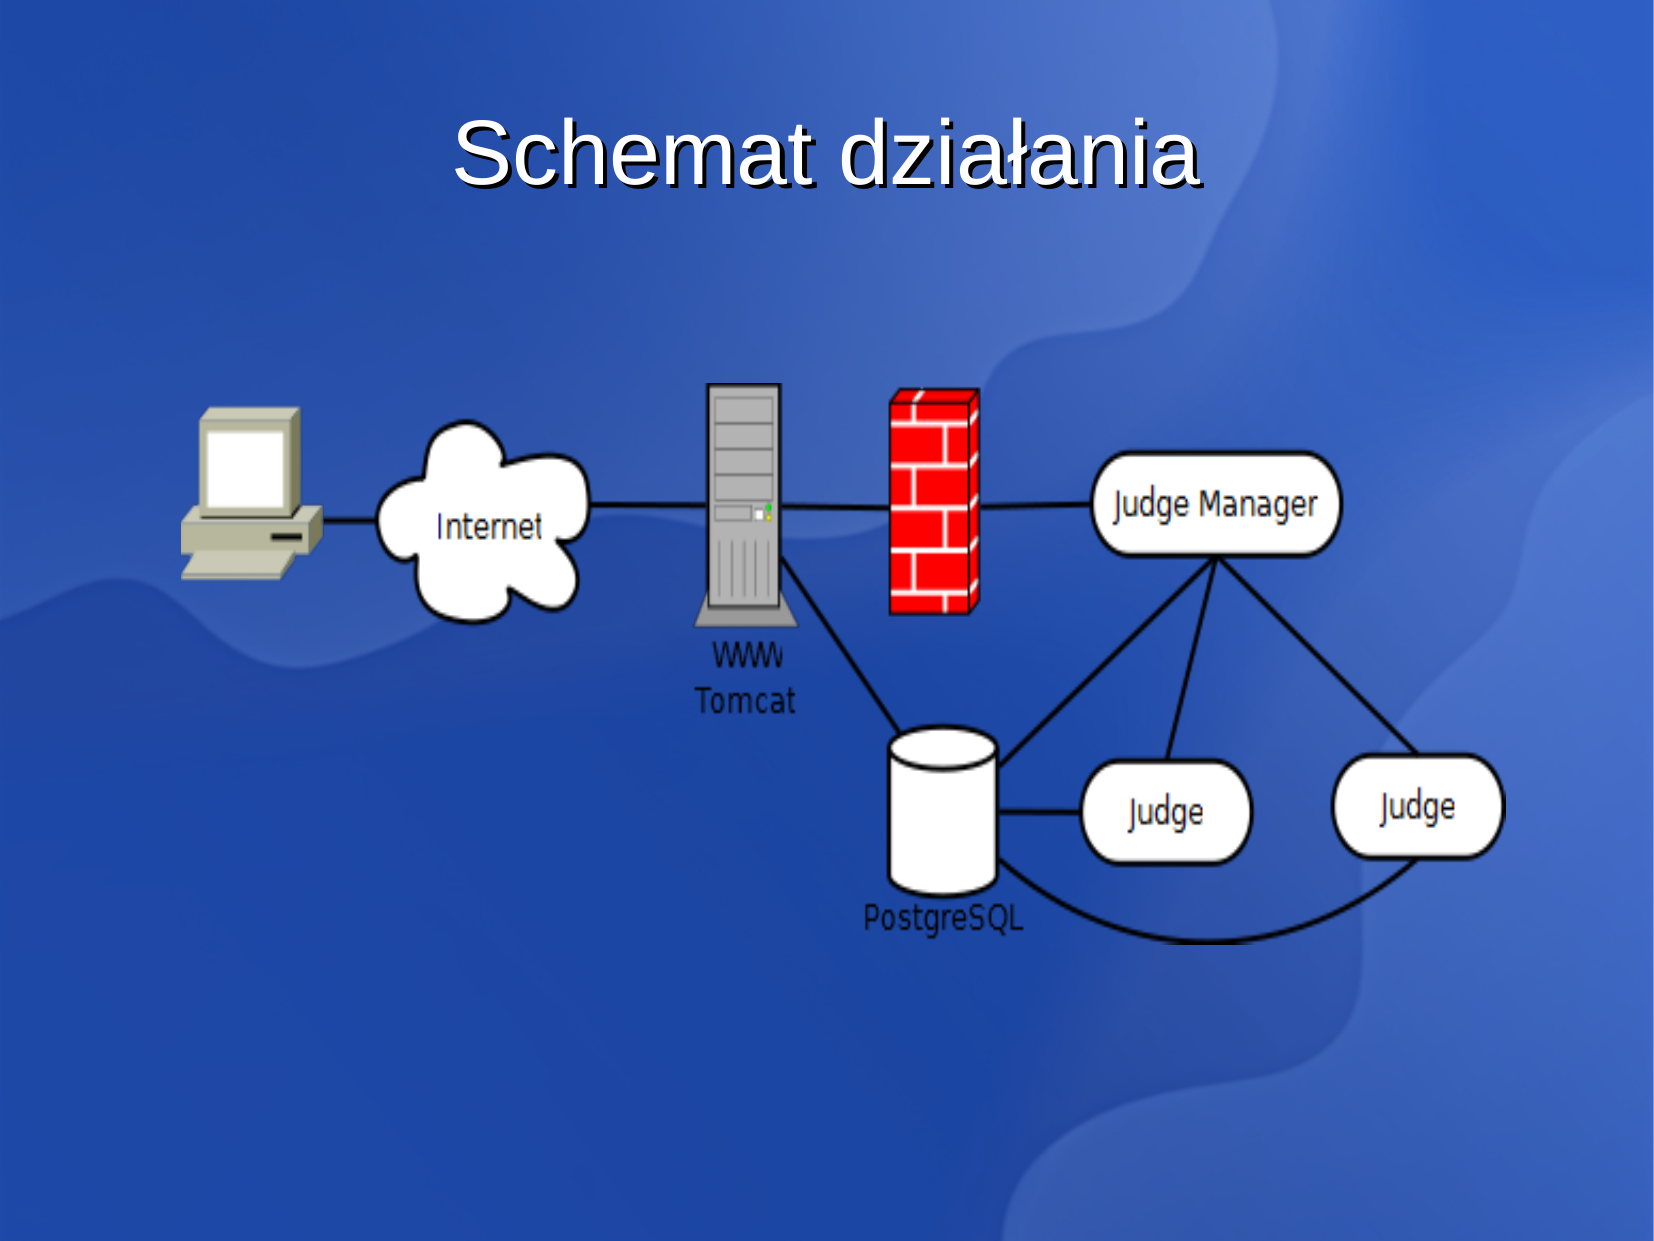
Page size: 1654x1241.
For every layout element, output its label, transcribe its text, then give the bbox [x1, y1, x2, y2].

picture [0, 0, 1654, 1241]
title Schemat działania [82, 49, 1571, 257]
